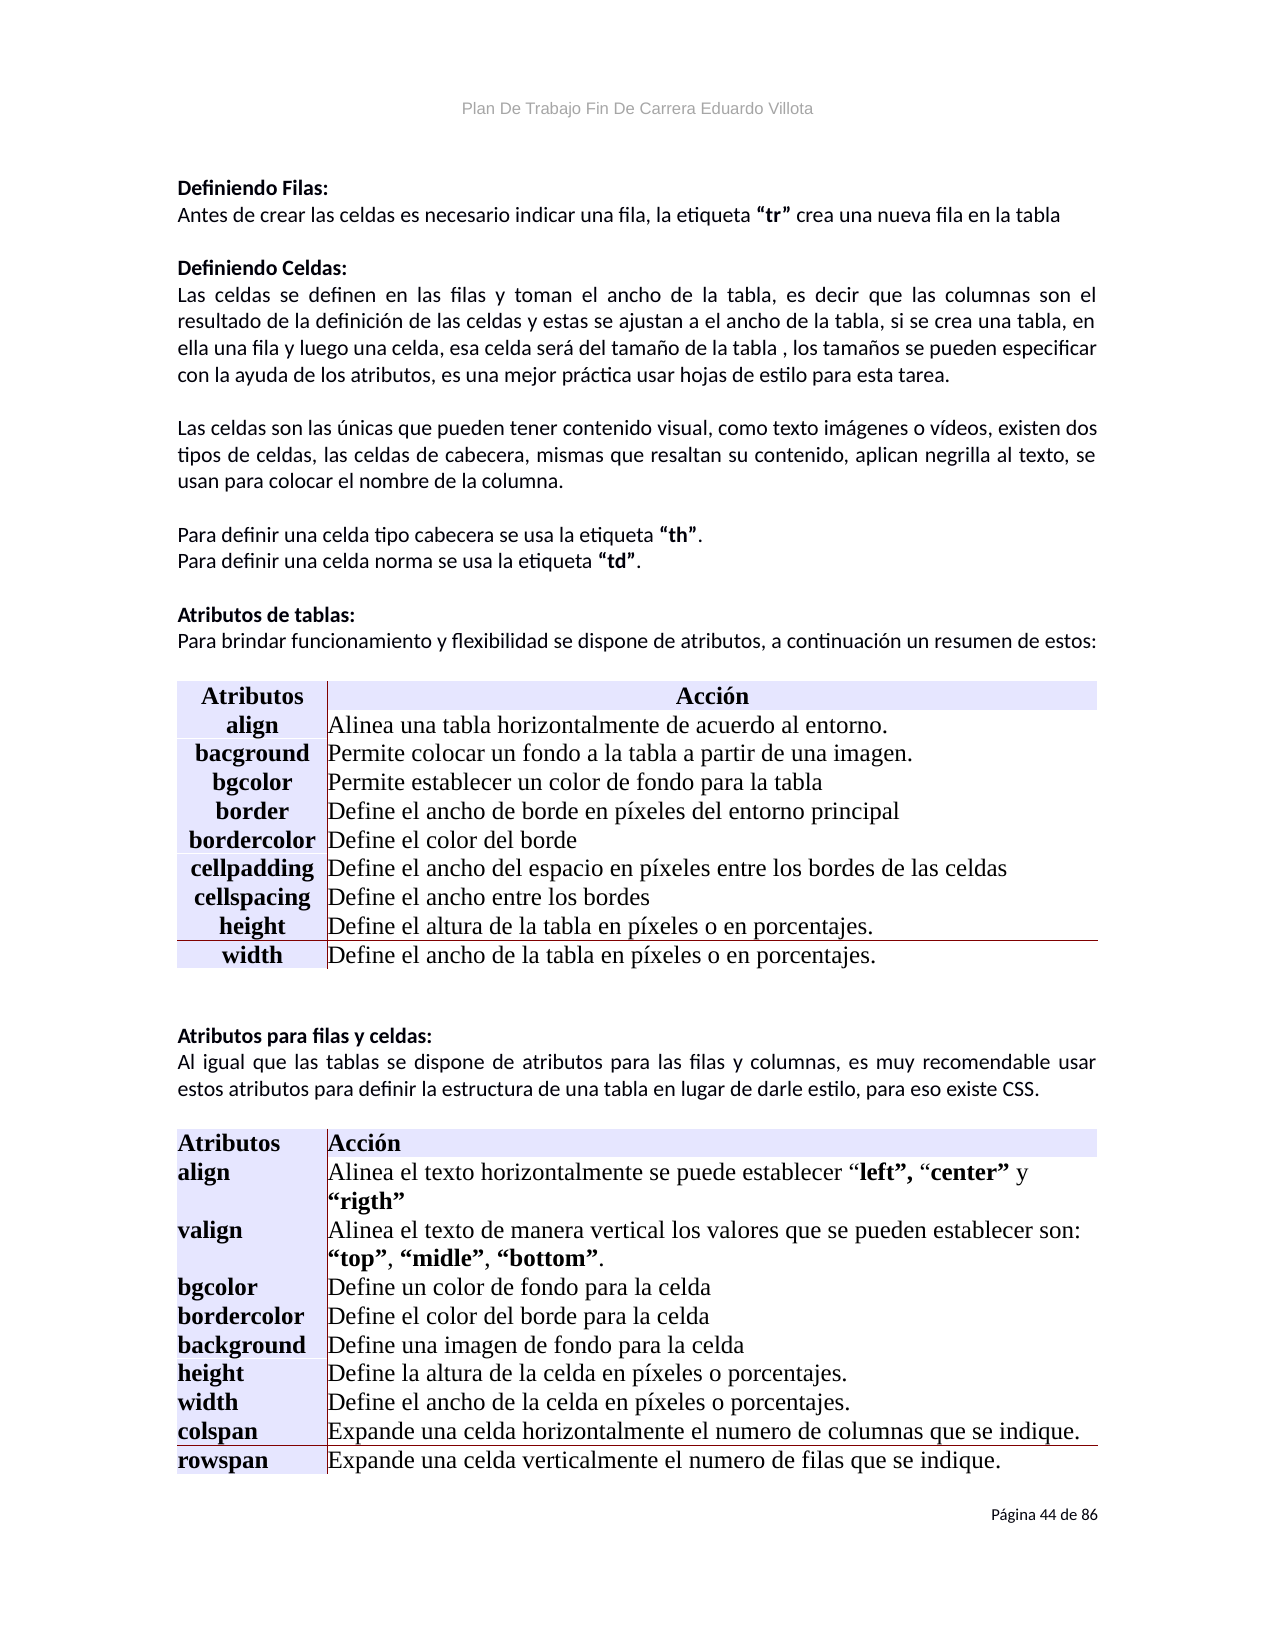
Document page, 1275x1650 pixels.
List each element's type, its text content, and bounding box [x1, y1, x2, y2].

table_header Acción [328, 1129, 1097, 1157]
text Definiendo Filas: [177, 174, 1098, 201]
table_cell Define la altura de la celda en píxeles o porcentajes. [328, 1359, 1097, 1387]
table_cell valign [177, 1215, 327, 1272]
table_cell Permite establecer un color de fondo para la tabla [328, 767, 1097, 796]
table_cell bordercolor [177, 825, 327, 853]
table_cell Alinea el texto de manera vertical los valores que se pueden establecer son: “top”, “midle”, “bottom”. [328, 1215, 1097, 1272]
table_cell width [177, 941, 327, 968]
table_cell bacground [177, 739, 327, 767]
table_cell Define un color de fondo para la celda [328, 1272, 1097, 1301]
text Al igual que las tablas se dispone de atributos para las filas y columnas, es muy recomendable usar estos atributos para definir la estructura de una tabla en lugar de darle estilo, para eso existe CSS. [177, 1048, 1098, 1102]
table_cell Alinea una tabla horizontalmente de acuerdo al entorno. [328, 710, 1097, 738]
text Las celdas se definen en las filas y toman el ancho de la tabla, es decir que las columnas son el resultado de la definición de las celdas y estas se ajustan a el ancho de la tabla, si se crea una tabla, en ella una fila y luego una celda, esa celda será del tamaño de la tabla , los tamaños se pueden especificar con la ayuda de los atributos, es una mejor práctica usar hojas de estilo para esta tarea. [177, 281, 1098, 388]
table_cell align [177, 1157, 327, 1215]
table_cell cellpadding [177, 854, 327, 882]
table_cell Define el ancho de la tabla en píxeles o en porcentajes. [328, 941, 1097, 968]
table_cell Define el ancho de borde en píxeles del entorno principal [328, 796, 1097, 825]
text Para definir una celda norma se usa la etiqueta “td”. [177, 548, 1098, 574]
text Las celdas son las únicas que pueden tener contenido visual, como texto imágenes o vídeos, existen dos tipos de celdas, las celdas de cabecera, mismas que resaltan su contenido, aplican negrilla al texto, se usan para colocar el nombre de la columna. [177, 414, 1098, 494]
text Atributos de tablas: [177, 601, 1098, 628]
table_cell width [177, 1387, 327, 1416]
table_cell border [177, 796, 327, 825]
table_cell cellspacing [177, 882, 327, 911]
table_cell Define el color del borde [328, 825, 1097, 853]
text Atributos para filas y celdas: [177, 1022, 1098, 1048]
table_cell colspan [177, 1416, 327, 1445]
table_cell Define el color del borde para la celda [328, 1301, 1097, 1330]
table_cell align [177, 710, 327, 738]
text Antes de crear las celdas es necesario indicar una fila, la etiqueta “tr” crea una nueva fila en la tabla [177, 201, 1098, 228]
table_cell Alinea el texto horizontalmente se puede establecer “left”, “center” y “rigth” [328, 1157, 1097, 1215]
table_cell Define una imagen de fondo para la celda [328, 1330, 1097, 1358]
table_cell Expande una celda verticalmente el numero de filas que se indique. [328, 1446, 1097, 1474]
table_header Acción [328, 681, 1097, 710]
table_cell background [177, 1330, 327, 1358]
text Para definir una celda tipo cabecera se usa la etiqueta “th”. [177, 521, 1098, 548]
table_cell Define el ancho de la celda en píxeles o porcentajes. [328, 1387, 1097, 1416]
table_cell bgcolor [177, 767, 327, 796]
table_cell Define el ancho entre los bordes [328, 882, 1097, 911]
table_cell bgcolor [177, 1272, 327, 1301]
table_cell Permite colocar un fondo a la tabla a partir de una imagen. [328, 739, 1097, 767]
table_cell Define el ancho del espacio en píxeles entre los bordes de las celdas [328, 854, 1097, 882]
table_cell Define el altura de la tabla en píxeles o en porcentajes. [328, 911, 1097, 940]
table_cell height [177, 1359, 327, 1387]
table_cell height [177, 911, 327, 940]
table_cell bordercolor [177, 1301, 327, 1330]
table_header Atributos [177, 1129, 327, 1157]
text Definiendo Celdas: [177, 254, 1098, 281]
table_cell rowspan [177, 1446, 327, 1474]
table_header Atributos [177, 681, 327, 710]
table_cell Expande una celda horizontalmente el numero de columnas que se indique. [328, 1416, 1097, 1445]
text Para brindar funcionamiento y flexibilidad se dispone de atributos, a continuación un resumen de estos: [177, 628, 1098, 654]
